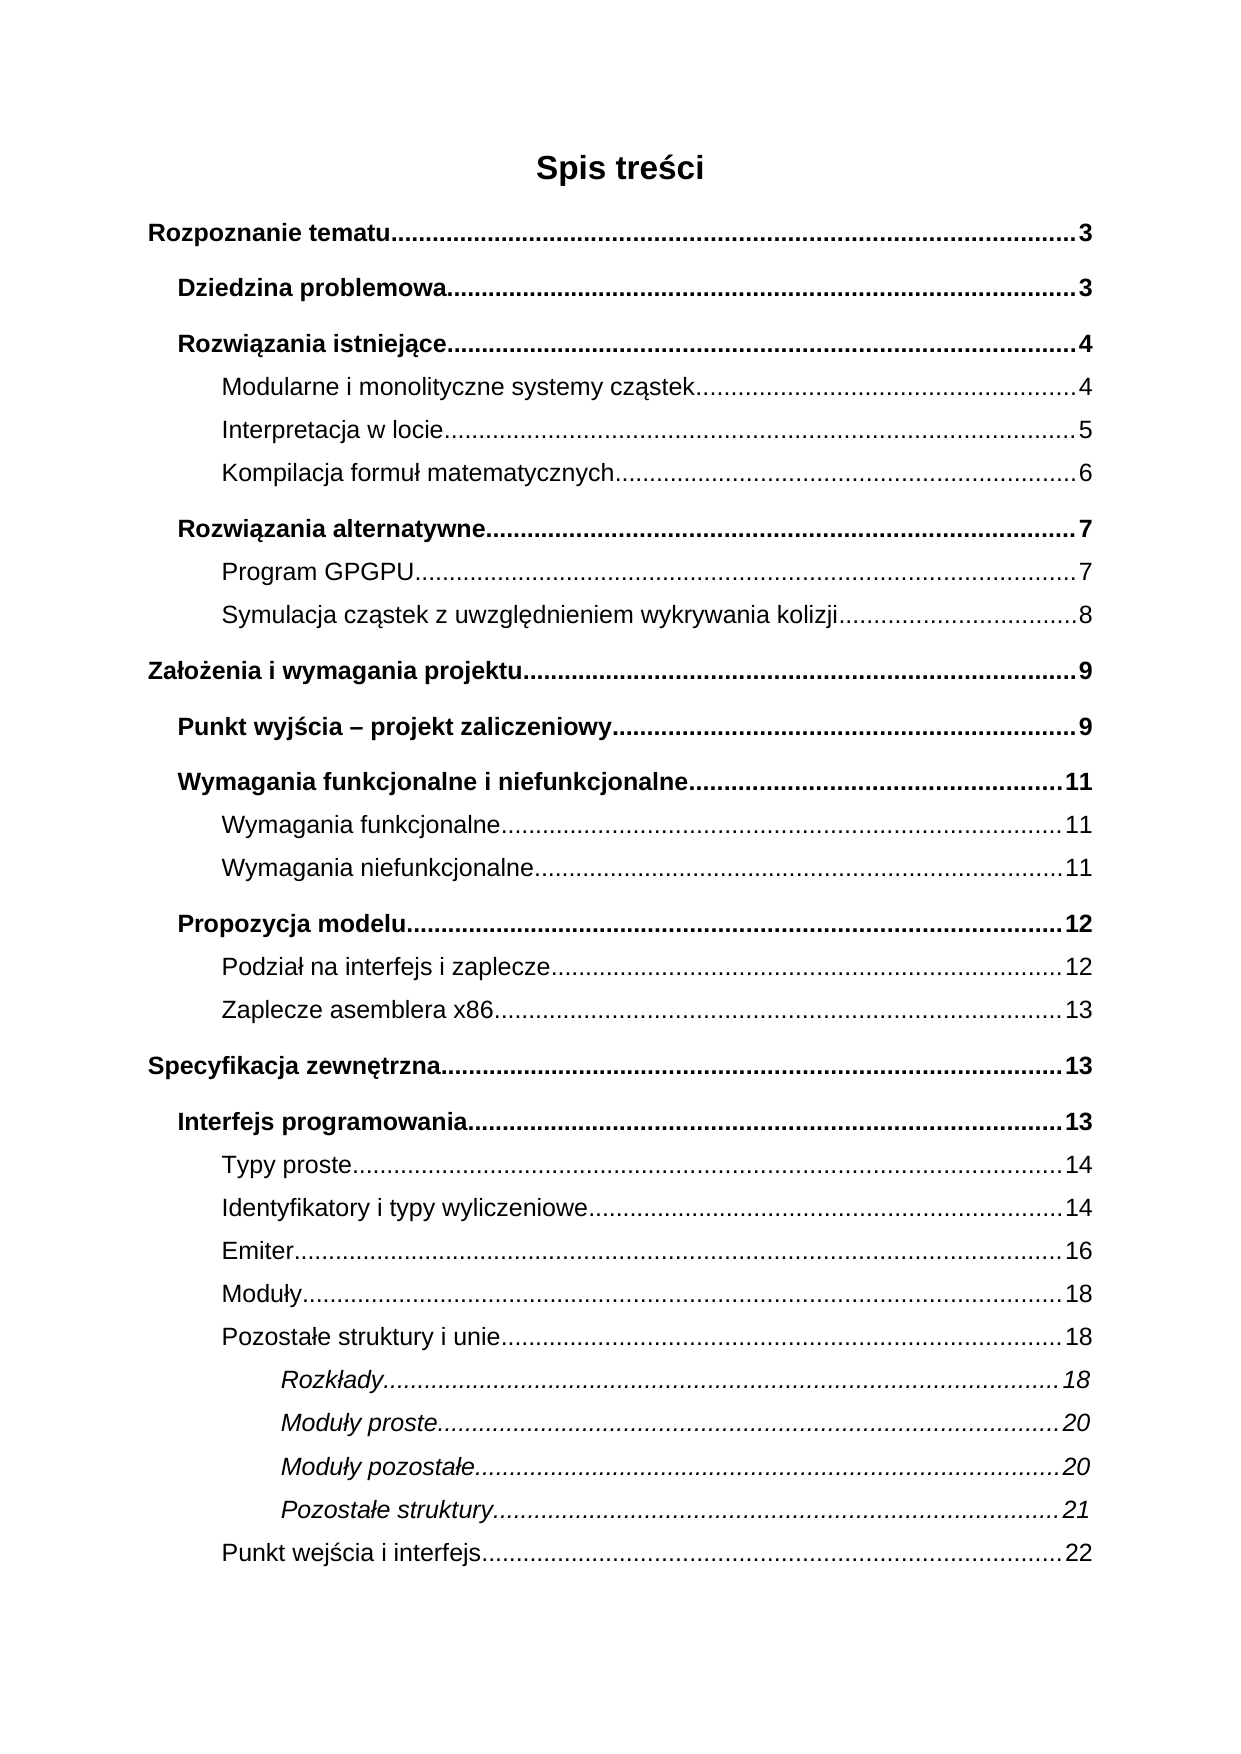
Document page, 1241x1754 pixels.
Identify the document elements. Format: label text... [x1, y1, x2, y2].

text Rozpoznanie tematu 3 [148, 218, 1092, 247]
text Program GPGPU 7 [221, 557, 1092, 586]
text Moduły 18 [221, 1279, 1092, 1308]
text Rozkłady 18 [281, 1365, 1092, 1394]
text Pozostałe struktury 21 [281, 1495, 1092, 1523]
text Rozwiązania alternatywne 7 [177, 514, 1092, 543]
text Podział na interfejs i zaplecze 12 [221, 952, 1092, 981]
text Propozycja modelu 12 [177, 909, 1092, 938]
text Typy proste 14 [221, 1150, 1092, 1178]
text Specyfikacja zewnętrzna 13 [148, 1051, 1092, 1080]
text Dziedzina problemowa 3 [177, 273, 1092, 302]
text Modularne i monolityczne systemy cząstek 4 [221, 372, 1092, 401]
text Identyfikatory i typy wyliczeniowe 14 [221, 1193, 1092, 1222]
text Wymagania funkcjonalne 11 [221, 810, 1092, 839]
text Wymagania funkcjonalne i niefunkcjonalne 11 [177, 767, 1092, 796]
subtitle Spis treści [148, 148, 1092, 186]
text Kompilacja formuł matematycznych 6 [221, 458, 1092, 487]
text Moduły proste 20 [281, 1408, 1092, 1437]
text Rozwiązania istniejące 4 [177, 329, 1092, 358]
text Założenia i wymagania projektu 9 [148, 656, 1092, 685]
text Symulacja cząstek z uwzględnieniem wykrywania kolizji 8 [221, 600, 1092, 629]
text Punkt wyjścia – projekt zaliczeniowy 9 [177, 712, 1092, 740]
text Emiter 16 [221, 1236, 1092, 1265]
text Punkt wejścia i interfejs 22 [221, 1538, 1092, 1567]
text Interfejs programowania 13 [177, 1107, 1092, 1135]
text Pozostałe struktury i unie 18 [221, 1322, 1092, 1351]
text Moduły pozostałe 20 [281, 1452, 1092, 1480]
text Wymagania niefunkcjonalne 11 [221, 853, 1092, 882]
text Zaplecze asemblera x86 13 [221, 995, 1092, 1024]
text Interpretacja w locie 5 [221, 415, 1092, 444]
